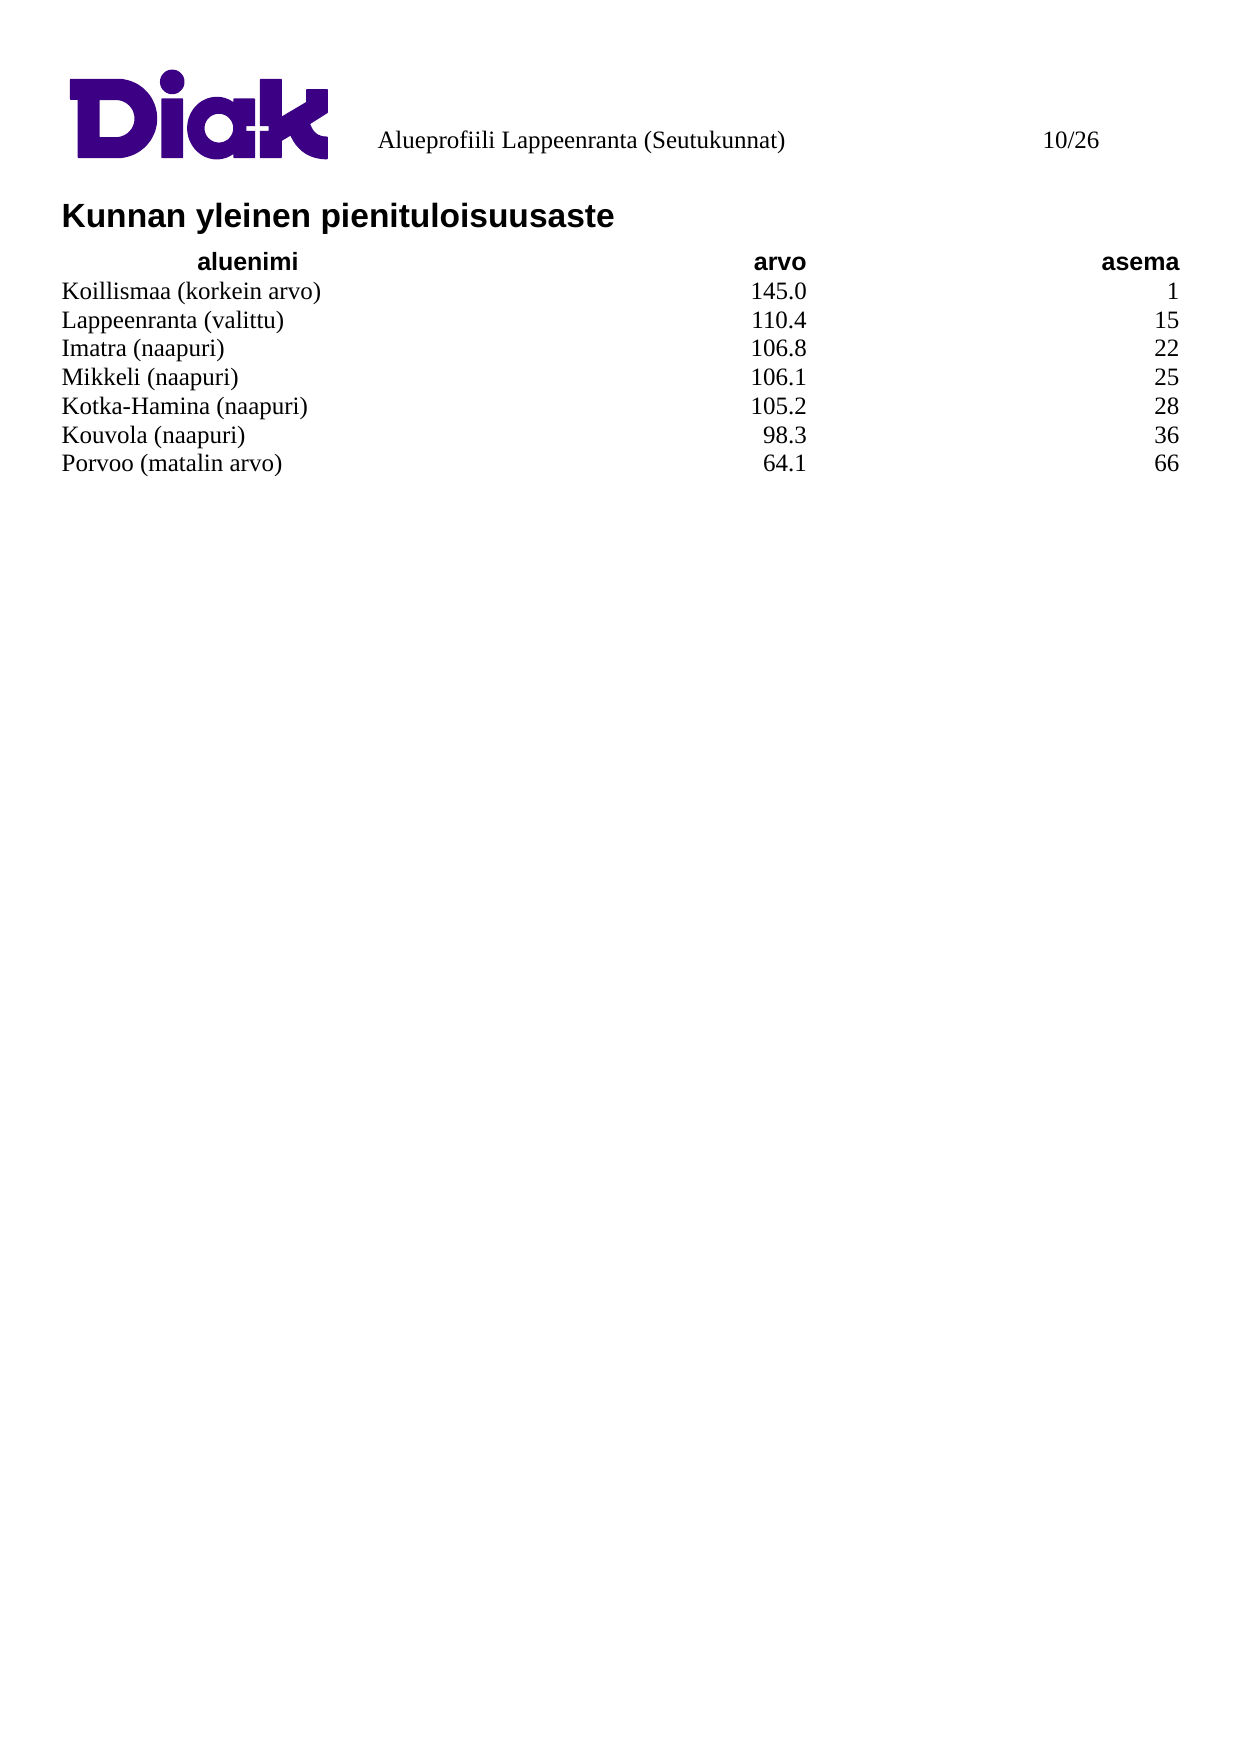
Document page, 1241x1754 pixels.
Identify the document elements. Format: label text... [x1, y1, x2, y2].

table_cell Kouvola (naapuri) [61, 420, 434, 448]
table_cell 64.1 [434, 449, 806, 477]
table_cell Mikkeli (naapuri) [61, 362, 434, 391]
table_cell Koillismaa (korkein arvo) [61, 276, 434, 305]
table_cell 106.8 [434, 334, 806, 362]
table_cell Porvoo (matalin arvo) [61, 449, 434, 477]
table_cell 15 [806, 305, 1179, 333]
table_cell 66 [806, 449, 1179, 477]
table_cell Lappeenranta (valittu) [61, 305, 434, 333]
table_cell 98.3 [434, 420, 806, 448]
table_cell 1 [806, 276, 1179, 305]
table_cell 22 [806, 334, 1179, 362]
table_cell Imatra (naapuri) [61, 334, 434, 362]
table_header asema [806, 247, 1179, 276]
table_cell 106.1 [434, 362, 806, 391]
table_cell 25 [806, 362, 1179, 391]
table_cell 105.2 [434, 391, 806, 420]
table_header arvo [434, 247, 806, 276]
table_cell 28 [806, 391, 1179, 420]
table_cell 110.4 [434, 305, 806, 333]
table_header aluenimi [61, 247, 434, 276]
table_cell 36 [806, 420, 1179, 448]
table_cell 145.0 [434, 276, 806, 305]
table_cell Kotka-Hamina (naapuri) [61, 391, 434, 420]
subtitle Kunnan yleinen pienituloisuusaste [61, 196, 1179, 235]
